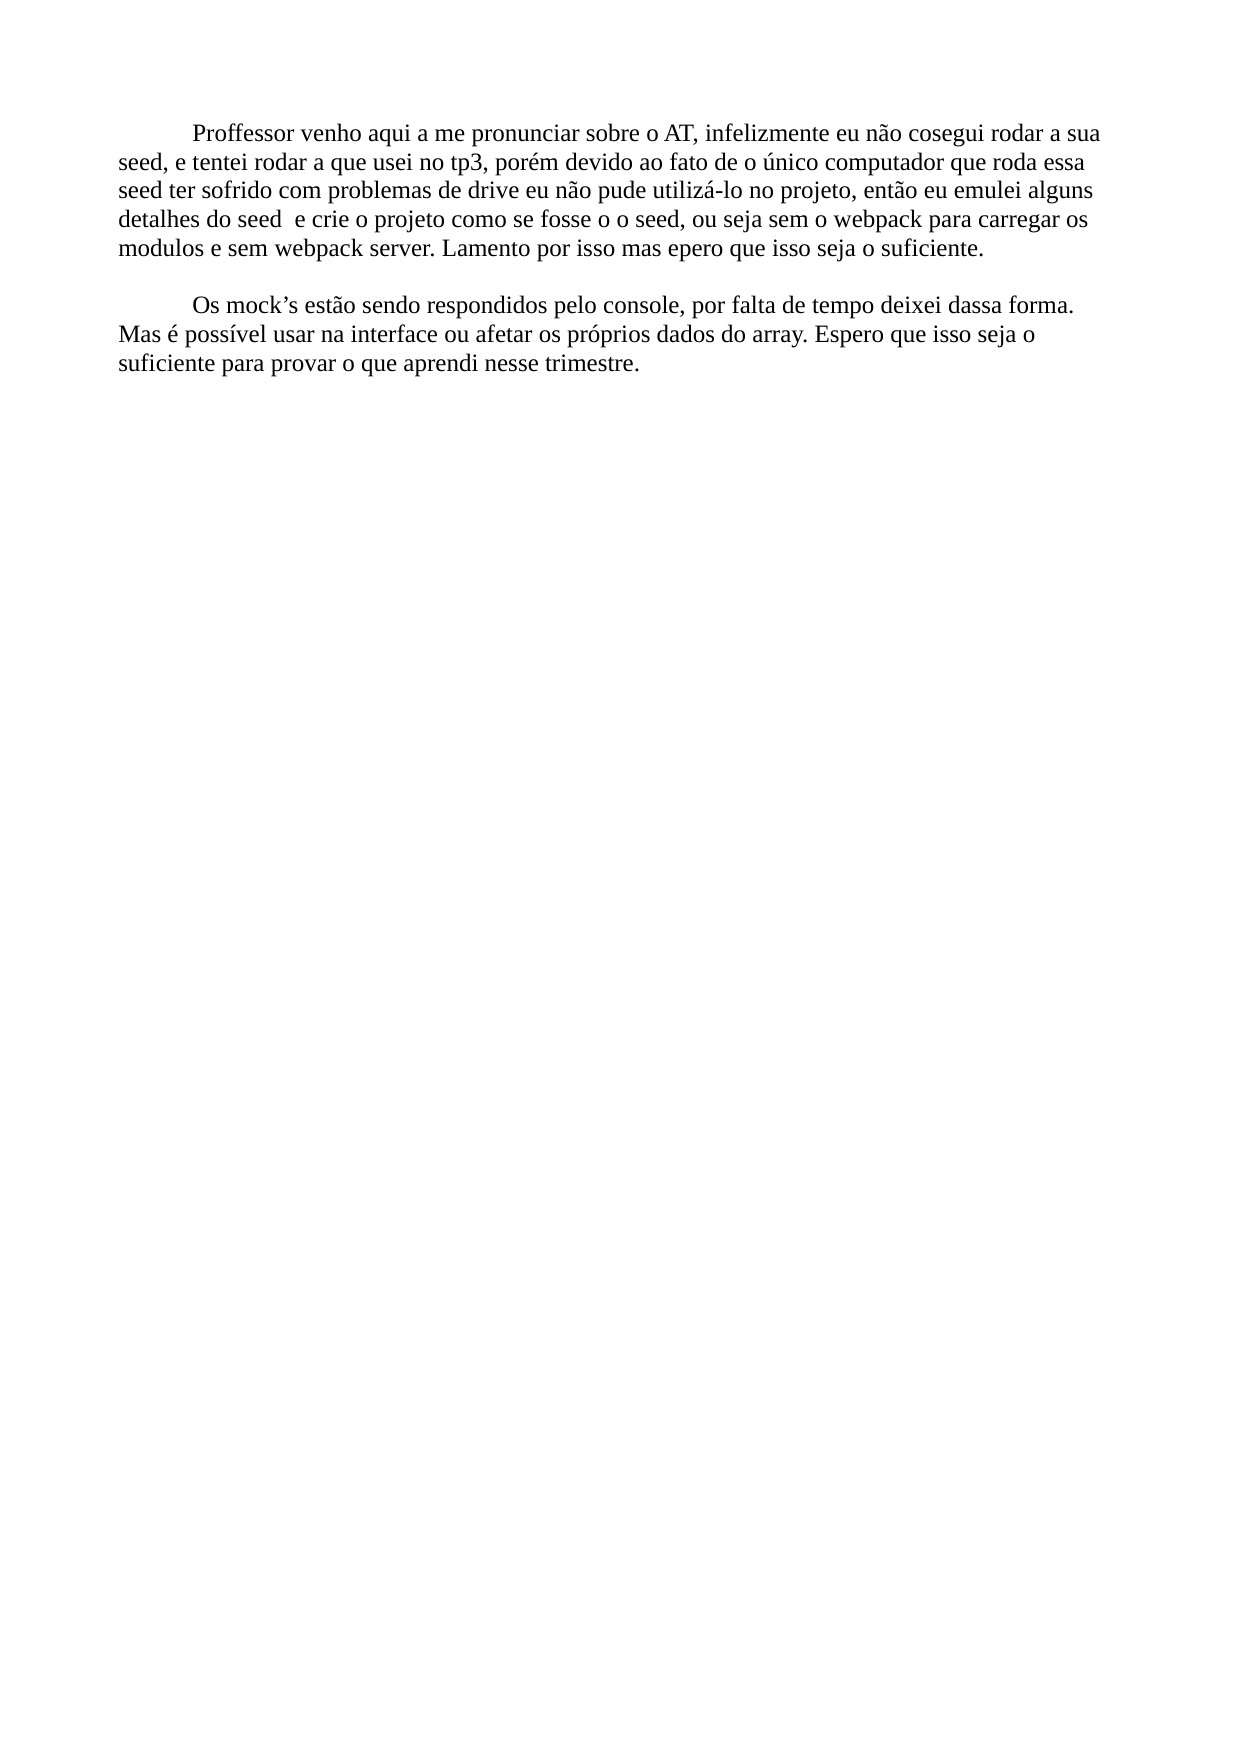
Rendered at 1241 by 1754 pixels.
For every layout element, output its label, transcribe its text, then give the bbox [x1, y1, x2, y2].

text Proffessor venho aqui a me pronunciar sobre o AT, infelizmente eu não cosegui rodar a sua seed, e tentei rodar a que usei no tp3, porém devido ao fato de o único computador que roda essa seed ter sofrido com problemas de drive eu não pude utilizá-lo no projeto, então eu emulei alguns detalhes do seed e crie o projeto como se fosse o o seed, ou seja sem o webpack para carregar os modulos e sem webpack server. Lamento por isso mas epero que isso seja o suficiente. [118, 118, 1122, 262]
text Os mock’s estão sendo respondidos pelo console, por falta de tempo deixei dassa forma. Mas é possível usar na interface ou afetar os próprios dados do array. Espero que isso seja o suficiente para provar o que aprendi nesse trimestre. [118, 291, 1122, 377]
